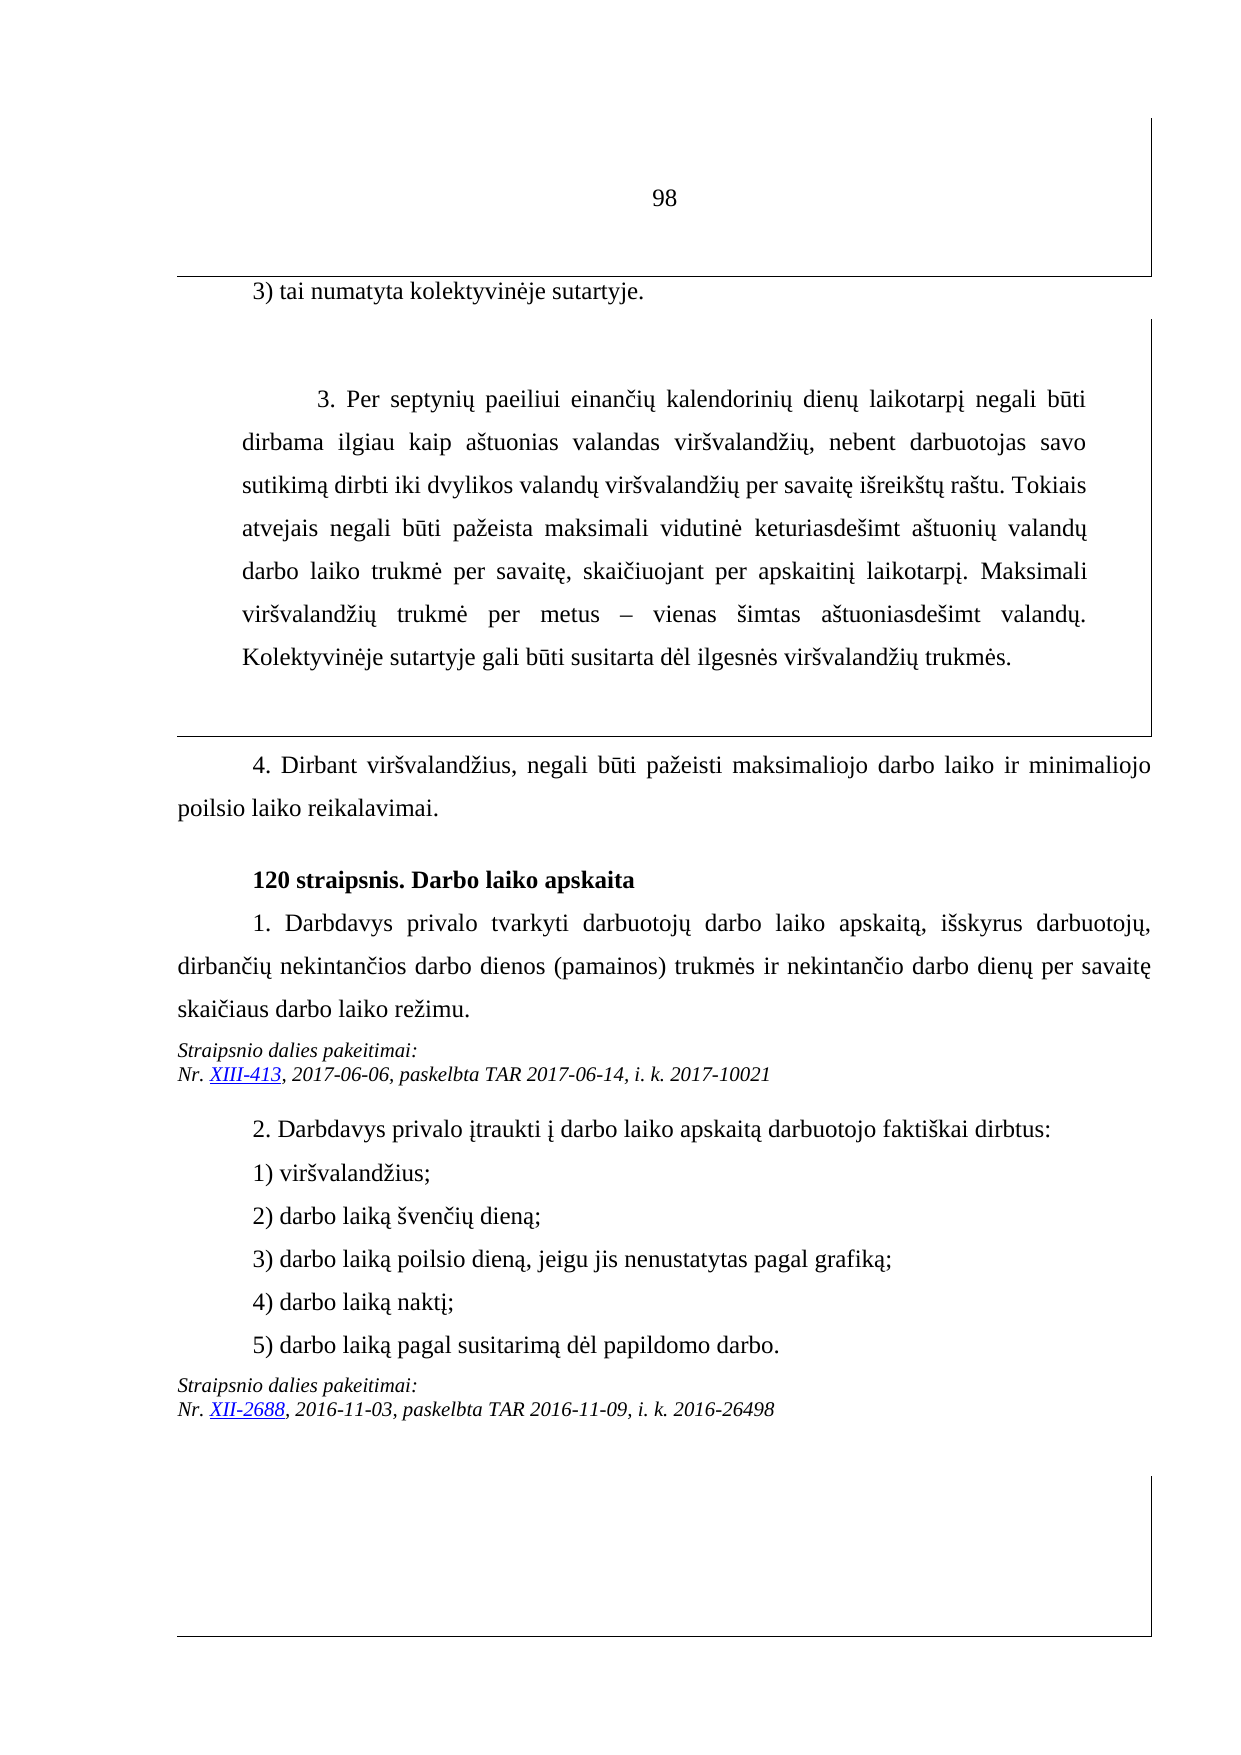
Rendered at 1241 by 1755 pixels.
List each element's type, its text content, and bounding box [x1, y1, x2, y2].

text Straipsnio dalies pakeitimai: [177, 1038, 1152, 1062]
text 1) viršvalandžius; [177, 1158, 1152, 1186]
text 2. Darbdavys privalo įtraukti į darbo laiko apskaitą darbuotojo faktiškai dirbtus: [177, 1114, 1152, 1143]
text 4. Dirbant viršvalandžius, negali būti pažeisti maksimaliojo darbo laiko ir minimaliojo poilsio laiko reikalavimai. [177, 750, 1152, 822]
text Straipsnio dalies pakeitimai: [177, 1373, 1152, 1397]
text 1. Darbdavys privalo tvarkyti darbuotojų darbo laiko apskaitą, išskyrus darbuotojų, dirbančių nekintančios darbo dienos (pamainos) trukmės ir nekintančio darbo dienų per savaitę skaičiaus darbo laiko režimu. [177, 908, 1152, 1023]
text 3) tai numatyta kolektyvinėje sutartyje. [177, 276, 1152, 305]
text Nr. XII-2688, 2016-11-03, paskelbta TAR 2016-11-09, i. k. 2016-26498 [177, 1397, 1152, 1421]
subtitle 120 straipsnis. Darbo laiko apskaita [177, 865, 1152, 894]
text 5) darbo laiką pagal susitarimą dėl papildomo darbo. [177, 1330, 1152, 1359]
text Nr. XIII-413, 2017-06-06, paskelbta TAR 2017-06-14, i. k. 2017-10021 [177, 1062, 1152, 1086]
text 2) darbo laiką švenčių dieną; [177, 1201, 1152, 1229]
text 4) darbo laiką naktį; [177, 1287, 1152, 1316]
text 3) darbo laiką poilsio dieną, jeigu jis nenustatytas pagal grafiką; [177, 1244, 1152, 1273]
text 3. Per septynių paeiliui einančių kalendorinių dienų laikotarpį negali būti dirbama ilgiau kaip aštuonias valandas viršvalandžių, nebent darbuotojas savo sutikimą dirbti iki dvylikos valandų viršvalandžių per savaitę išreikštų raštu. Tokiais atvejais negali būti pažeista maksimali vidutinė keturiasdešimt aštuonių valandų darbo laiko trukmė per savaitę, skaičiuojant per apskaitinį laikotarpį. Maksimali viršvalandžių trukmė per metus – vienas šimtas aštuoniasdešimt valandų. Kolektyvinėje sutartyje gali būti susitarta dėl ilgesnės viršvalandžių trukmės. [177, 319, 1151, 736]
